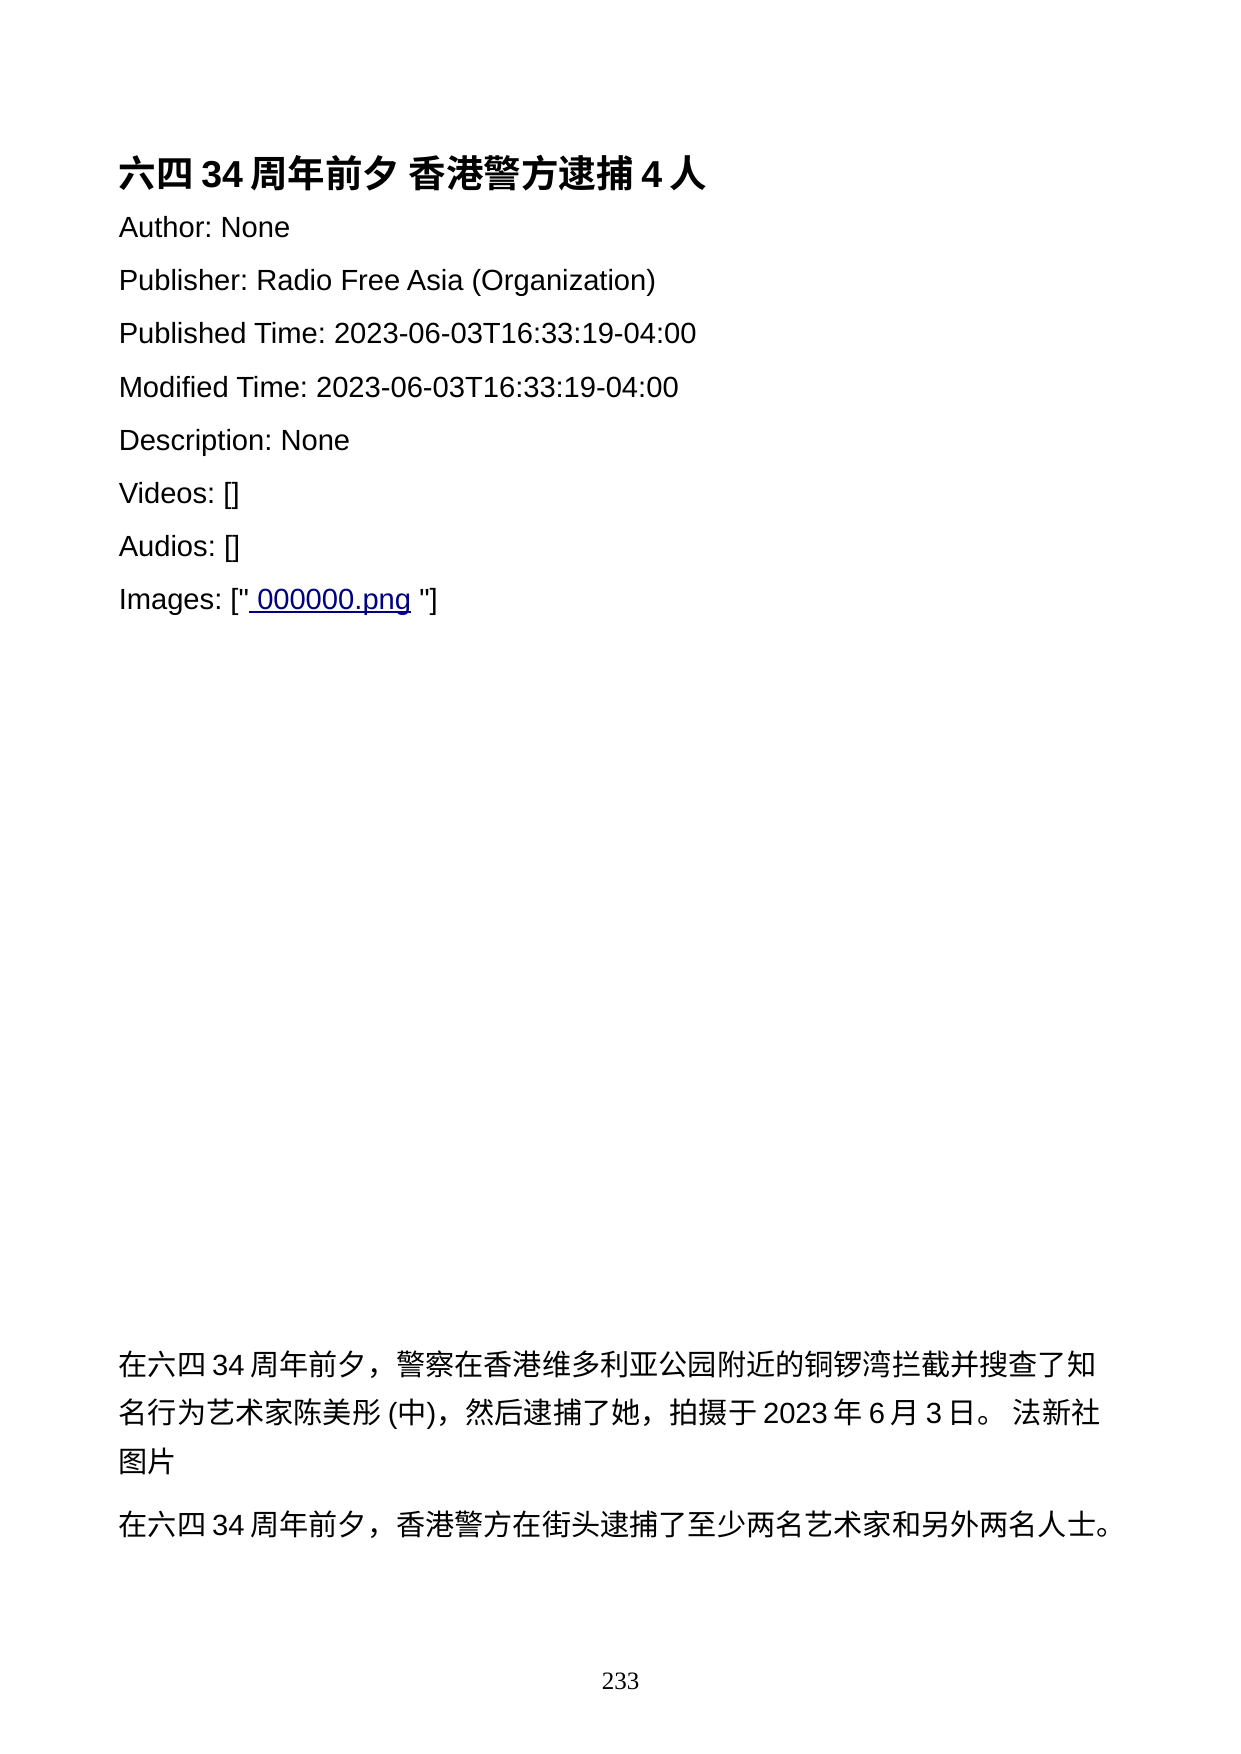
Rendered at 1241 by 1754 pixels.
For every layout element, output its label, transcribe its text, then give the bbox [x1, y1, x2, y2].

text Author: None [118, 210, 1122, 244]
text Images: [" 000000.png "] [118, 582, 1122, 616]
text Publisher: Radio Free Asia (Organization) [118, 263, 1122, 297]
text Audios: [] [118, 529, 1122, 563]
text Published Time: 2023-06-03T16:33:19-04:00 [118, 317, 1122, 350]
text Videos: [] [118, 476, 1122, 509]
text Description: None [118, 423, 1122, 456]
text 在六四34周年前夕，警察在香港维多利亚公园附近的铜锣湾拦截并搜查了知名行为艺术家陈美彤 (中)，然后逮捕了她，拍摄于2023年6月3日。 法新社图片 [118, 635, 1122, 1481]
text Modified Time: 2023-06-03T16:33:19-04:00 [118, 370, 1122, 403]
text 在六四34周年前夕，香港警方在街头逮捕了至少两名艺术家和另外两名人士。 [118, 1501, 1122, 1544]
subtitle 六四34周年前夕 香港警方逮捕4人 [118, 143, 1122, 198]
